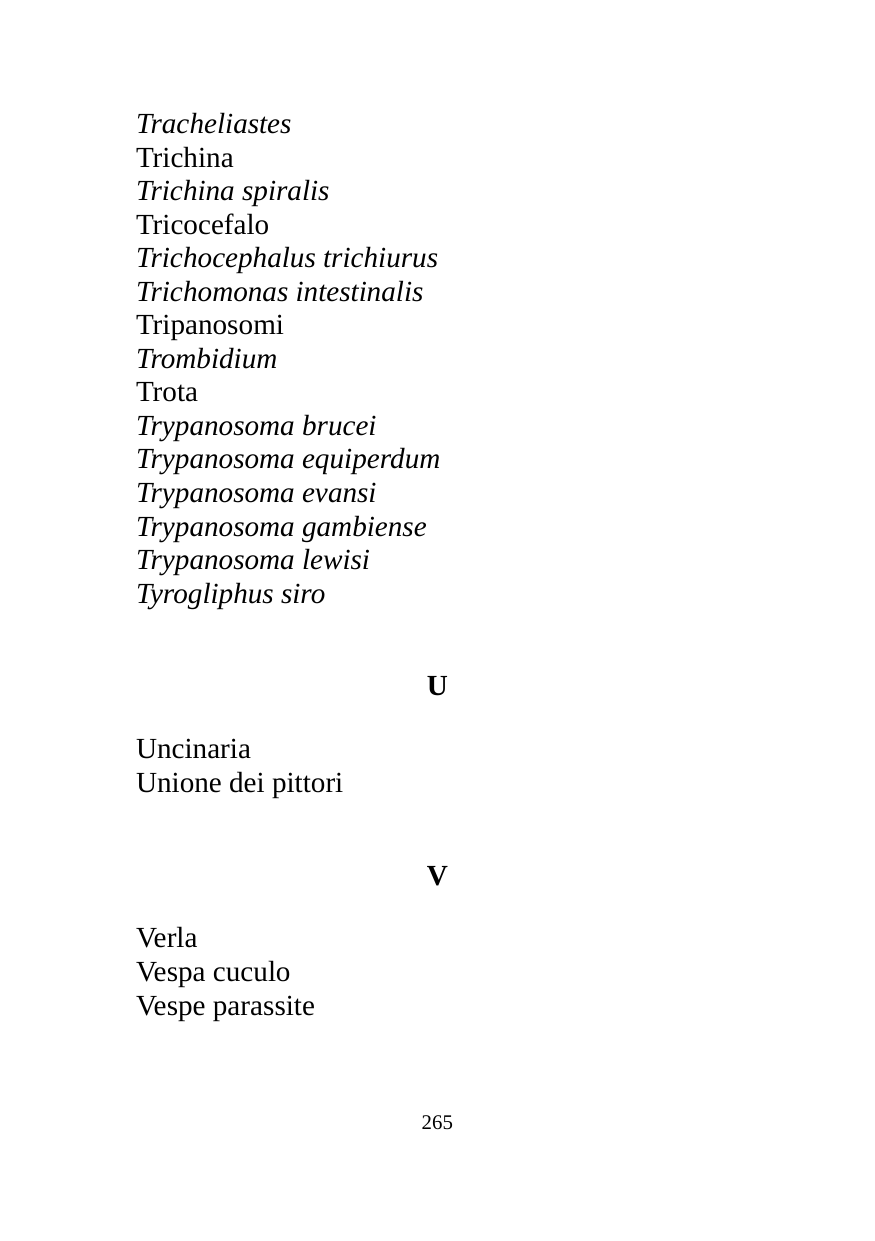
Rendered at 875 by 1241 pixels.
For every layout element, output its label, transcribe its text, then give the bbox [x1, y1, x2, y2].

text Trypanosoma evansi [106, 475, 768, 509]
text Trota [106, 374, 768, 408]
text Uncinaria [106, 731, 768, 765]
text Vespa cuculo [106, 954, 768, 988]
text Tripanosomi [106, 307, 768, 341]
text Trypanosoma equiperdum [106, 442, 768, 475]
text Trichomonas intestinalis [106, 274, 768, 307]
text Tyrogliphus siro [106, 576, 768, 609]
text Trichocephalus trichiurus [106, 240, 768, 274]
text Trypanosoma brucei [106, 408, 768, 442]
text Trichina spiralis [106, 173, 768, 207]
text Verla [106, 921, 768, 954]
text Unione dei pittori [106, 765, 768, 798]
text Vespe parassite [106, 988, 768, 1021]
text U [106, 668, 768, 702]
text Trichina [106, 140, 768, 173]
text Trypanosoma gambiense [106, 509, 768, 542]
text Tracheliastes [106, 106, 768, 140]
text Tricocefalo [106, 207, 768, 240]
text Trombidium [106, 341, 768, 374]
text Trypanosoma lewisi [106, 542, 768, 576]
text V [106, 858, 768, 891]
